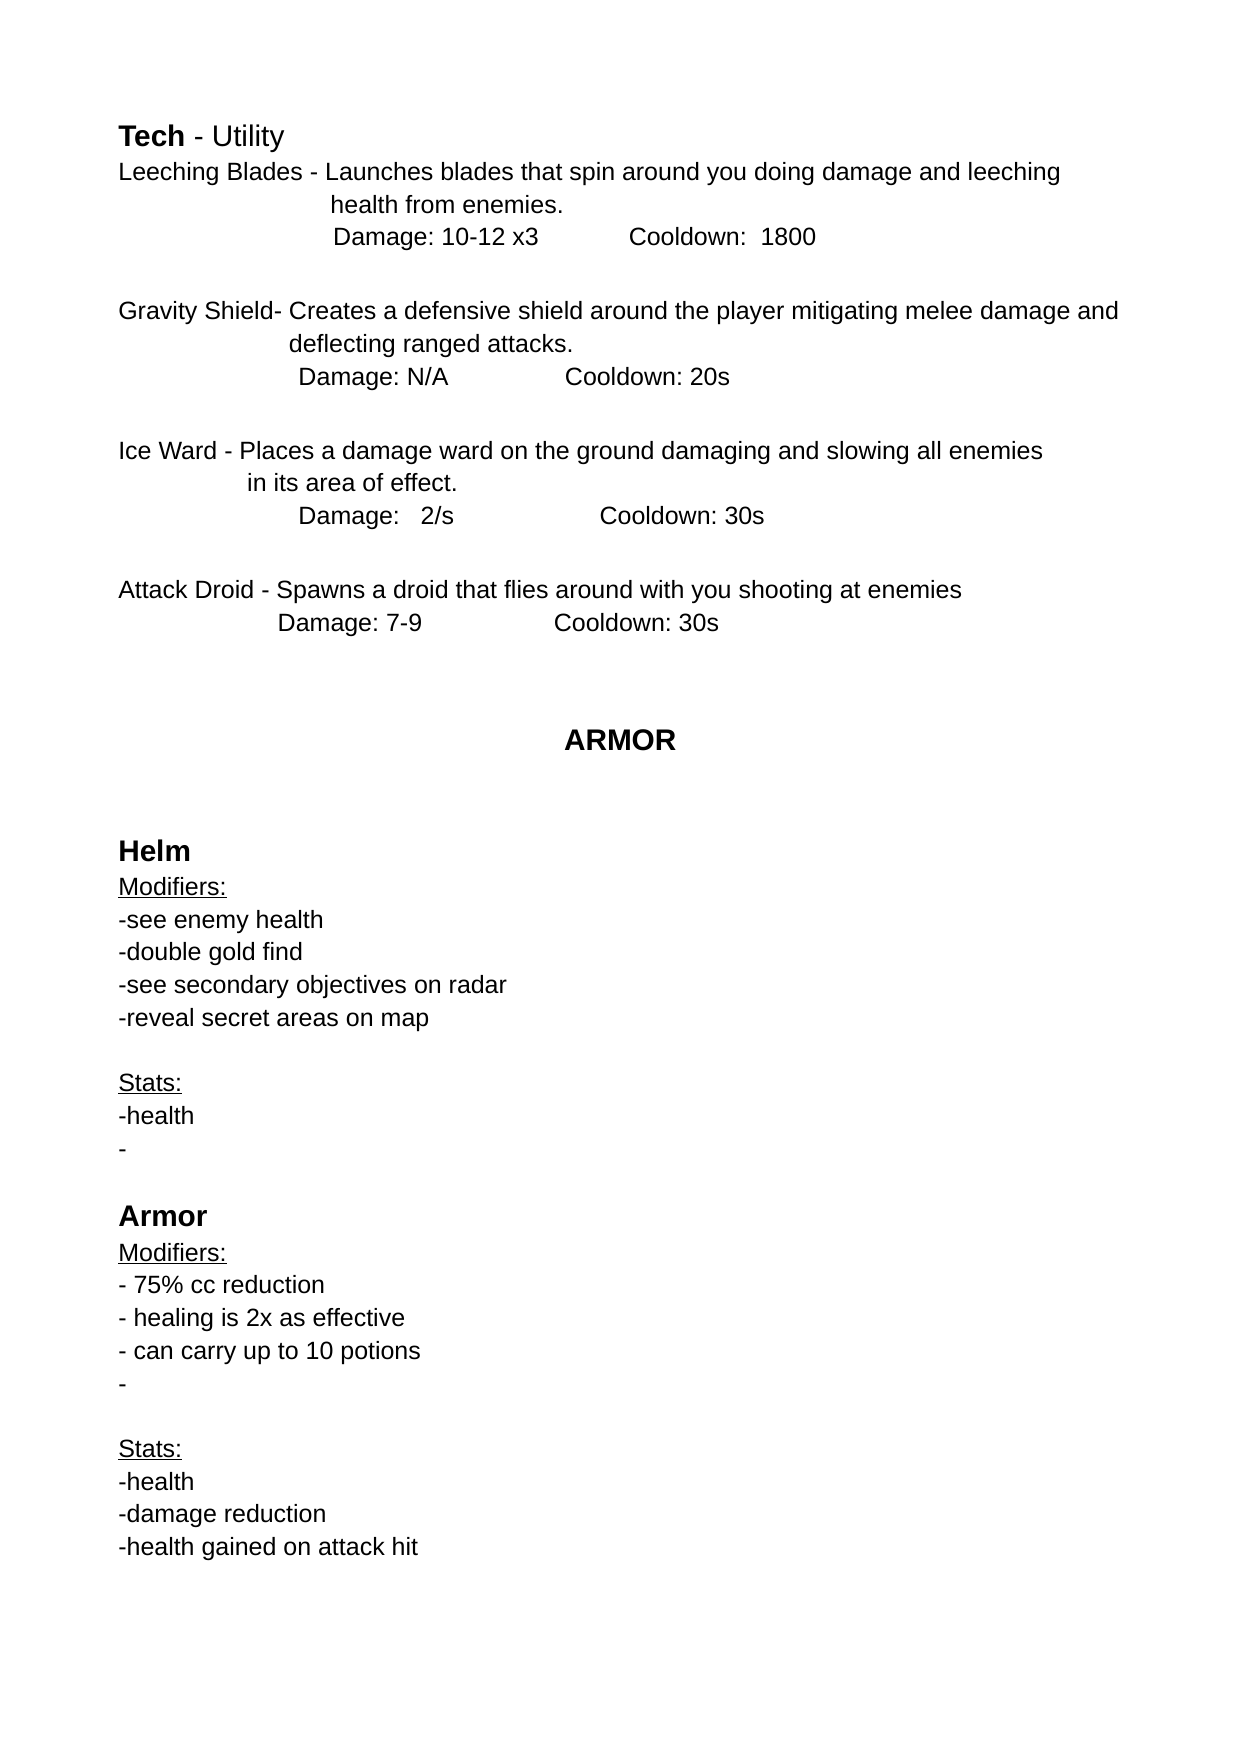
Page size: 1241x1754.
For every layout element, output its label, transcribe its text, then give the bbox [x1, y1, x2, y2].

text ARMOR [118, 723, 1122, 757]
text -damage reduction [118, 1499, 1122, 1528]
text Modifiers: [118, 1238, 1122, 1266]
text Modifiers: [118, 872, 1122, 901]
text - healing is 2x as effective [118, 1303, 1122, 1332]
text Attack Droid - Spawns a droid that flies around with you shooting at enemies [118, 575, 1122, 604]
text -see secondary objectives on radar [118, 970, 1122, 999]
text -double gold find [118, 937, 1122, 966]
text -health [118, 1467, 1122, 1495]
text Stats: [118, 1068, 1122, 1097]
text Damage: 10-12 x3 Cooldown: 1800 [118, 222, 1122, 251]
text Ice Ward - Places a damage ward on the ground damaging and slowing all enemies in its area of effect. [118, 436, 1122, 497]
text Gravity Shield- Creates a defensive shield around the player mitigating melee damage and deflecting ranged attacks. [118, 296, 1122, 358]
text -see enemy health [118, 904, 1122, 933]
text Armor [118, 1199, 1122, 1233]
text Tech - Utility [118, 118, 1122, 152]
text Stats: [118, 1434, 1122, 1463]
text Damage: N/A Cooldown: 20s [118, 362, 1122, 390]
text - 75% cc reduction [118, 1270, 1122, 1299]
text - [118, 1368, 1122, 1397]
text - [118, 1133, 1122, 1162]
text Damage: 7-9 Cooldown: 30s [118, 608, 1122, 636]
text -health [118, 1101, 1122, 1129]
text Helm [118, 833, 1122, 867]
text Leeching Blades - Launches blades that spin around you doing damage and leeching health from enemies. [118, 157, 1122, 218]
text - can carry up to 10 potions [118, 1336, 1122, 1364]
text -health gained on attack hit [118, 1532, 1122, 1561]
text -reveal secret areas on map [118, 1003, 1122, 1031]
text Damage: 2/s Cooldown: 30s [118, 501, 1122, 530]
